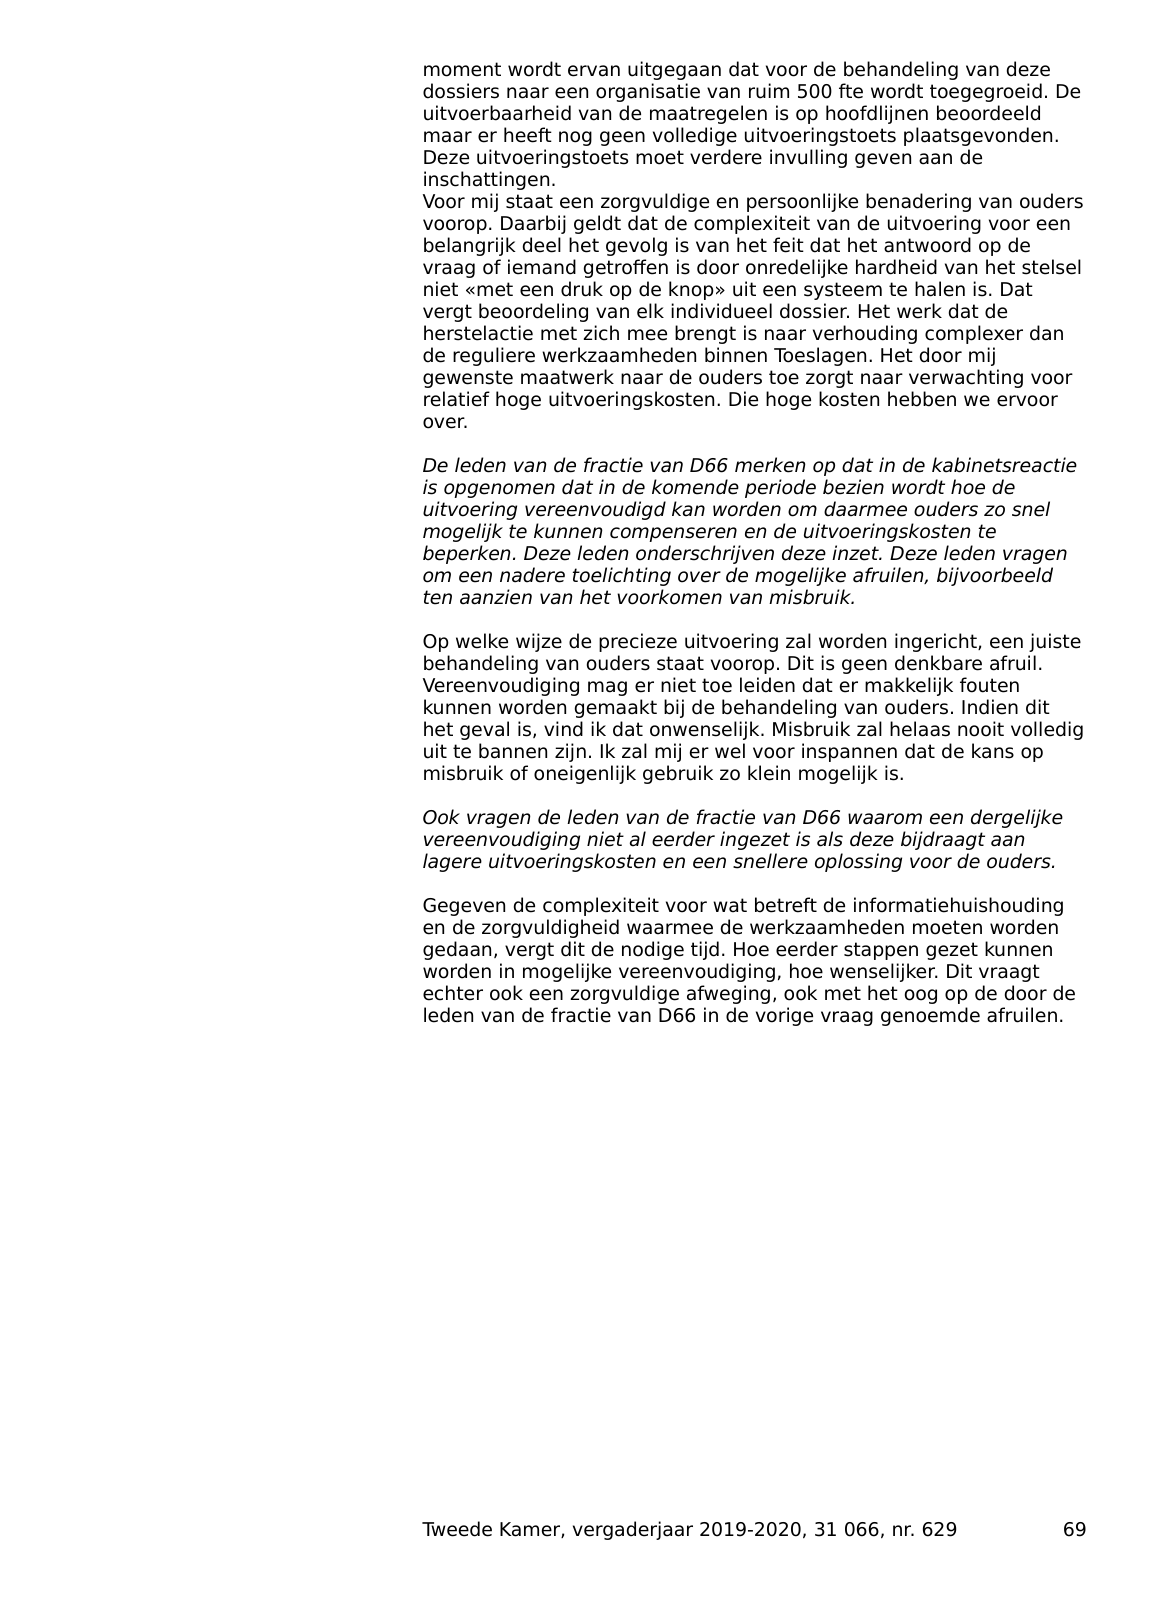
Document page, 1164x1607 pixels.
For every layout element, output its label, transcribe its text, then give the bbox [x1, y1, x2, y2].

text moment wordt ervan uitgegaan dat voor de behandeling van deze dossiers naar een organisatie van ruim 500 fte wordt toegegroeid. De uitvoerbaarheid van de maatregelen is op hoofdlijnen beoordeeld maar er heeft nog geen volledige uitvoeringstoets plaatsgevonden. Deze uitvoeringstoets moet verdere invulling geven aan de inschattingen. [422, 59, 1087, 191]
text Op welke wijze de precieze uitvoering zal worden ingericht, een juiste behandeling van ouders staat voorop. Dit is geen denkbare afruil. Vereenvoudiging mag er niet toe leiden dat er makkelijk fouten kunnen worden gemaakt bij de behandeling van ouders. Indien dit het geval is, vind ik dat onwenselijk. Misbruik zal helaas nooit volledig uit te bannen zijn. Ik zal mij er wel voor inspannen dat de kans op misbruik of oneigenlijk gebruik zo klein mogelijk is. [422, 631, 1087, 785]
text Voor mij staat een zorgvuldige en persoonlijke benadering van ouders voorop. Daarbij geldt dat de complexiteit van de uitvoering voor een belangrijk deel het gevolg is van het feit dat het antwoord op de vraag of iemand getroffen is door onredelijke hardheid van het stelsel niet «met een druk op de knop» uit een systeem te halen is. Dat vergt beoordeling van elk individueel dossier. Het werk dat de herstelactie met zich mee brengt is naar verhouding complexer dan de reguliere werkzaamheden binnen Toeslagen. Het door mij gewenste maatwerk naar de ouders toe zorgt naar verwachting voor relatief hoge uitvoeringskosten. Die hoge kosten hebben we ervoor over. [422, 191, 1087, 433]
text De leden van de fractie van D66 merken op dat in de kabinetsreactie is opgenomen dat in de komende periode bezien wordt hoe de uitvoering vereenvoudigd kan worden om daarmee ouders zo snel mogelijk te kunnen compenseren en de uitvoeringskosten te beperken. Deze leden onderschrijven deze inzet. Deze leden vragen om een nadere toelichting over de mogelijke afruilen, bijvoorbeeld ten aanzien van het voorkomen van misbruik. [422, 455, 1087, 609]
text Gegeven de complexiteit voor wat betreft de informatiehuishouding en de zorgvuldigheid waarmee de werkzaamheden moeten worden gedaan, vergt dit de nodige tijd. Hoe eerder stappen gezet kunnen worden in mogelijke vereenvoudiging, hoe wenselijker. Dit vraagt echter ook een zorgvuldige afweging, ook met het oog op de door de leden van de fractie van D66 in de vorige vraag genoemde afruilen. [422, 895, 1087, 1027]
text Ook vragen de leden van de fractie van D66 waarom een dergelijke vereenvoudiging niet al eerder ingezet is als deze bijdraagt aan lagere uitvoeringskosten en een snellere oplossing voor de ouders. [422, 807, 1087, 873]
